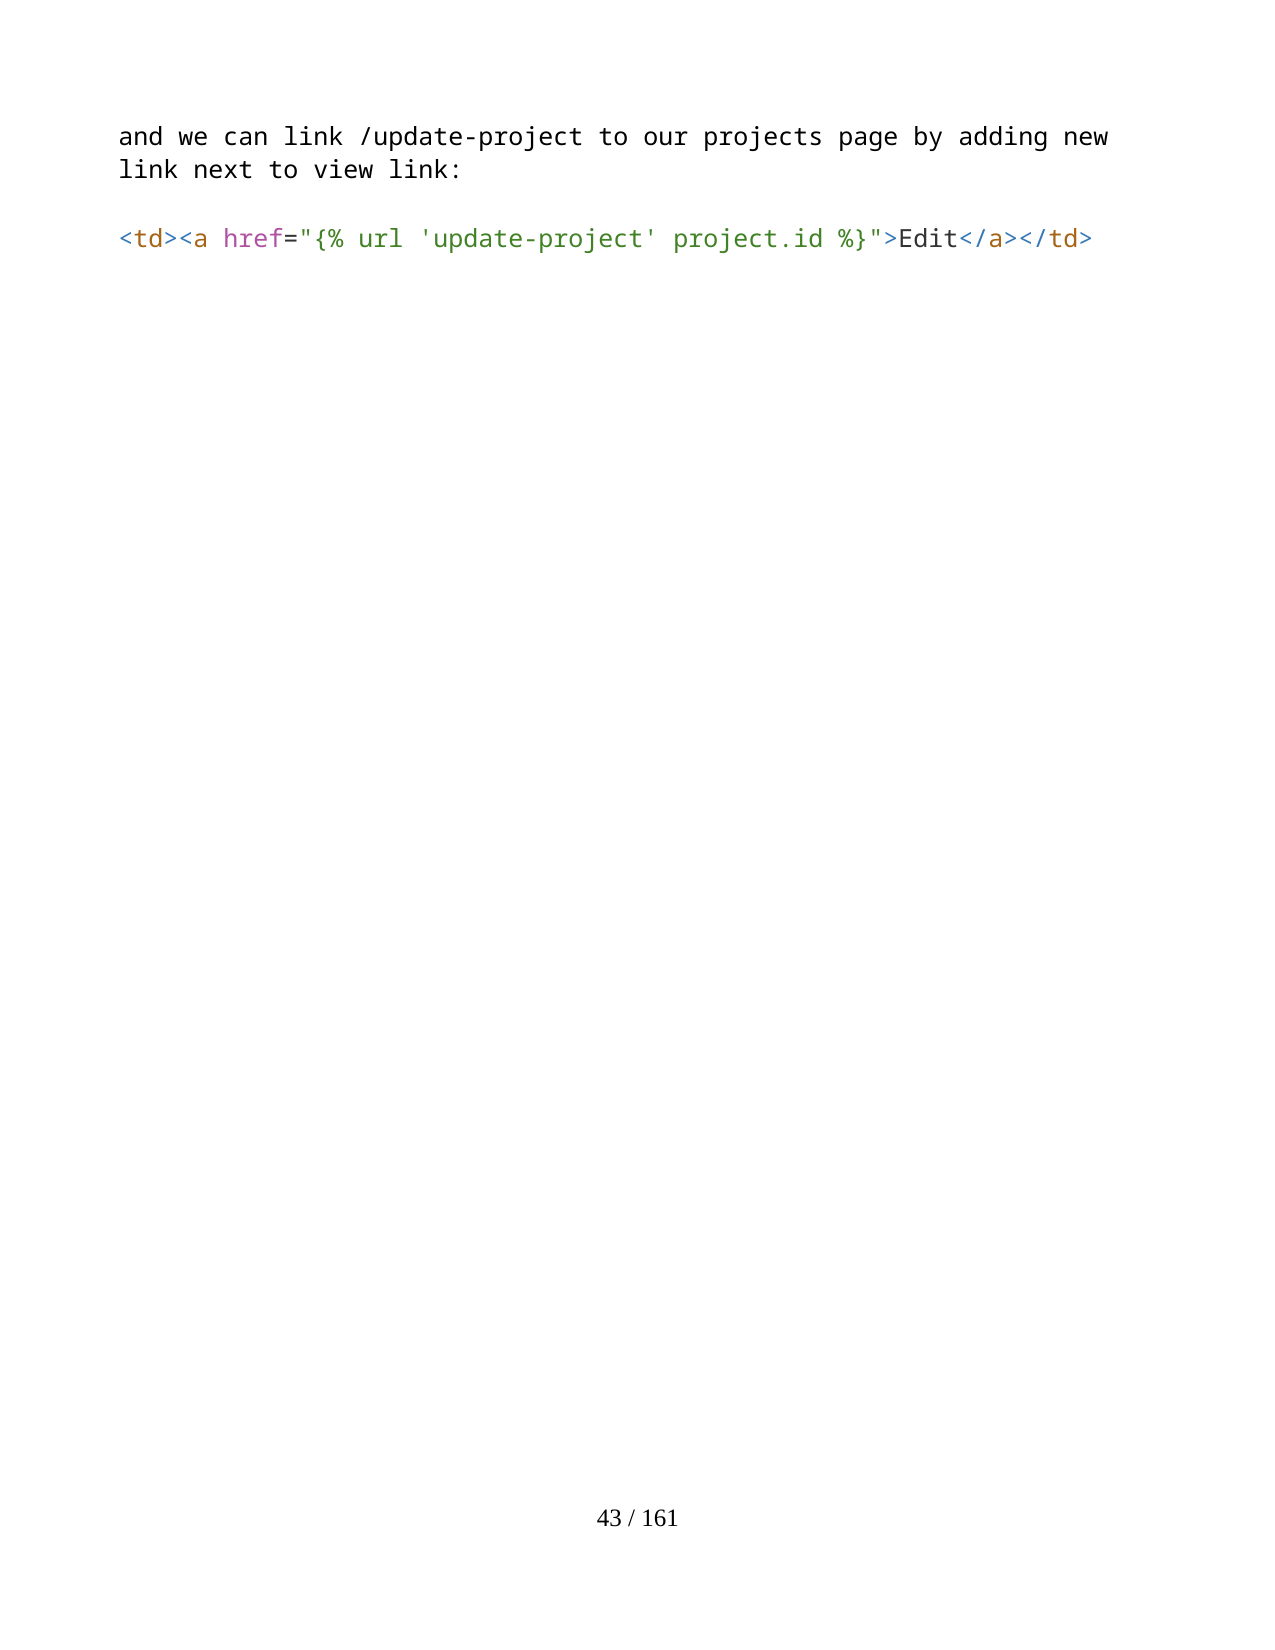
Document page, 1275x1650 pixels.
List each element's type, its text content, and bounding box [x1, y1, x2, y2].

text and we can link /update-project to our projects page by adding new link next to view link: [118, 118, 1157, 186]
text <td><a href="{% url 'update-project' project.id %}">Edit</a></td> [118, 220, 1157, 254]
